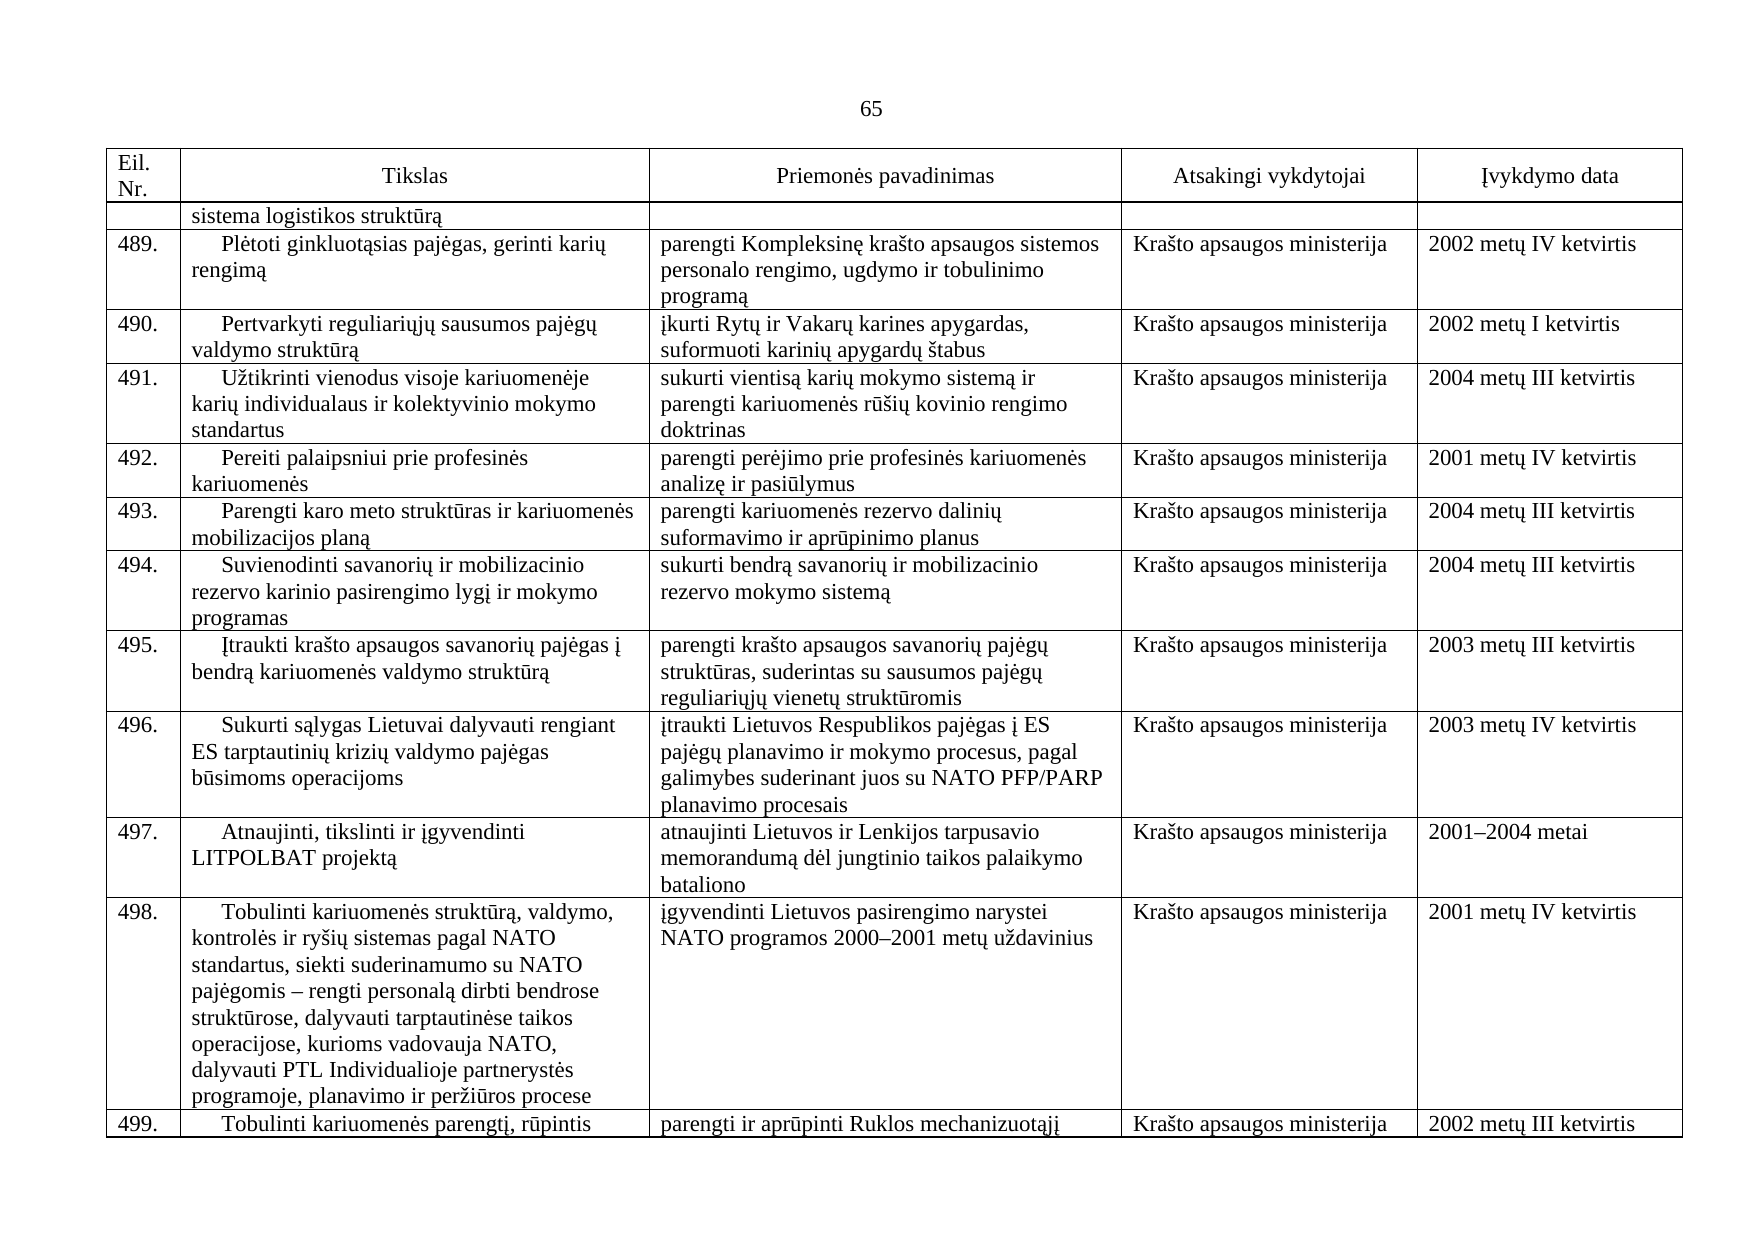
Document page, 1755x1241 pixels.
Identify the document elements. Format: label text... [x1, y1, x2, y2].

table_cell 2003 metų III ketvirtis [1418, 631, 1682, 711]
table_cell Krašto apsaugos ministerija [1122, 444, 1417, 497]
table_cell Įtraukti krašto apsaugos savanorių pajėgas į bendrą kariuomenės valdymo struktūrą [181, 631, 649, 711]
table_cell parengti perėjimo prie profesinės kariuomenės analizę ir pasiūlymus [650, 444, 1121, 497]
table_cell [1418, 203, 1682, 229]
table_cell 2001–2004 metai [1418, 818, 1682, 897]
table_cell Krašto apsaugos ministerija [1122, 364, 1417, 443]
table_cell [107, 498, 180, 550]
table_cell [107, 203, 180, 229]
table_cell [107, 631, 180, 711]
table_cell [107, 310, 180, 363]
table_cell parengti krašto apsaugos savanorių pajėgų struktūras, suderintas su sausumos pajėgų reguliariųjų vienetų struktūromis [650, 631, 1121, 711]
table_cell 2002 metų III ketvirtis [1418, 1110, 1682, 1136]
table_cell 2004 metų III ketvirtis [1418, 364, 1682, 443]
table_cell Krašto apsaugos ministerija [1122, 551, 1417, 630]
table_cell sukurti bendrą savanorių ir mobilizacinio rezervo mokymo sistemą [650, 551, 1121, 630]
table_cell Krašto apsaugos ministerija [1122, 1110, 1417, 1136]
table_cell įtraukti Lietuvos Respublikos pajėgas į ES pajėgų planavimo ir mokymo procesus, pagal galimybes suderinant juos su NATO PFP/PARP planavimo procesais [650, 712, 1121, 817]
table_cell Krašto apsaugos ministerija [1122, 818, 1417, 897]
table_cell [107, 444, 180, 497]
table_cell Tobulinti kariuomenės struktūrą, valdymo, kontrolės ir ryšių sistemas pagal NATO standartus, siekti suderinamumo su NATO pajėgomis – rengti personalą dirbti bendrose struktūrose, dalyvauti tarptautinėse taikos operacijose, kurioms vadovauja NATO, dalyvauti PTL Individualioje partnerystės programoje, planavimo ir peržiūros procese [181, 898, 649, 1109]
table_cell Pereiti palaipsniui prie profesinės kariuomenės [181, 444, 649, 497]
table_cell Krašto apsaugos ministerija [1122, 631, 1417, 711]
table_header Tikslas [181, 149, 649, 201]
table_cell [650, 203, 1121, 229]
table_cell parengti kariuomenės rezervo dalinių suformavimo ir aprūpinimo planus [650, 498, 1121, 550]
table_cell Sukurti sąlygas Lietuvai dalyvauti rengiant ES tarptautinių krizių valdymo pajėgas būsimoms operacijoms [181, 712, 649, 817]
table_cell Krašto apsaugos ministerija [1122, 498, 1417, 550]
table_cell Atnaujinti, tikslinti ir įgyvendinti LITPOLBAT projektą [181, 818, 649, 897]
table_cell 2004 metų III ketvirtis [1418, 498, 1682, 550]
table_cell parengti ir aprūpinti Ruklos mechanizuotąjį [650, 1110, 1121, 1136]
table_header Eil. Nr. [107, 149, 180, 201]
table_cell [107, 551, 180, 630]
table_cell Parengti karo meto struktūras ir kariuomenės mobilizacijos planą [181, 498, 649, 550]
table_cell Tobulinti kariuomenės parengtį, rūpintis [181, 1110, 649, 1136]
table_cell [107, 1110, 180, 1136]
table_header Atsakingi vykdytojai [1122, 149, 1417, 201]
table_header Įvykdymo data [1418, 149, 1682, 201]
table_cell sukurti vientisą karių mokymo sistemą ir parengti kariuomenės rūšių kovinio rengimo doktrinas [650, 364, 1121, 443]
table_cell sistema logistikos struktūrą [181, 203, 649, 229]
table_cell [1122, 203, 1417, 229]
table_header Priemonės pavadinimas [650, 149, 1121, 201]
table_cell 2003 metų IV ketvirtis [1418, 712, 1682, 817]
table_cell Krašto apsaugos ministerija [1122, 712, 1417, 817]
table_cell 2004 metų III ketvirtis [1418, 551, 1682, 630]
table_cell Krašto apsaugos ministerija [1122, 898, 1417, 1109]
table_cell Krašto apsaugos ministerija [1122, 310, 1417, 363]
table_cell Plėtoti ginkluotąsias pajėgas, gerinti karių rengimą [181, 230, 649, 309]
table_cell [107, 712, 180, 817]
table_cell 2002 metų IV ketvirtis [1418, 230, 1682, 309]
table_cell įkurti Rytų ir Vakarų karines apygardas, suformuoti karinių apygardų štabus [650, 310, 1121, 363]
table_cell [107, 230, 180, 309]
table_cell Užtikrinti vienodus visoje kariuomenėje karių individualaus ir kolektyvinio mokymo standartus [181, 364, 649, 443]
table_cell Krašto apsaugos ministerija [1122, 230, 1417, 309]
table_cell 2002 metų I ketvirtis [1418, 310, 1682, 363]
table_cell 2001 metų IV ketvirtis [1418, 898, 1682, 1109]
table_cell [107, 364, 180, 443]
table_cell Suvienodinti savanorių ir mobilizacinio rezervo karinio pasirengimo lygį ir mokymo programas [181, 551, 649, 630]
table_cell [107, 898, 180, 1109]
table_cell [107, 818, 180, 897]
table_cell 2001 metų IV ketvirtis [1418, 444, 1682, 497]
table_cell parengti Kompleksinę krašto apsaugos sistemos personalo rengimo, ugdymo ir tobulinimo programą [650, 230, 1121, 309]
table_cell Pertvarkyti reguliariųjų sausumos pajėgų valdymo struktūrą [181, 310, 649, 363]
table_cell įgyvendinti Lietuvos pasirengimo narystei NATO programos 2000–2001 metų uždavinius [650, 898, 1121, 1109]
table_cell atnaujinti Lietuvos ir Lenkijos tarpusavio memorandumą dėl jungtinio taikos palaikymo bataliono [650, 818, 1121, 897]
